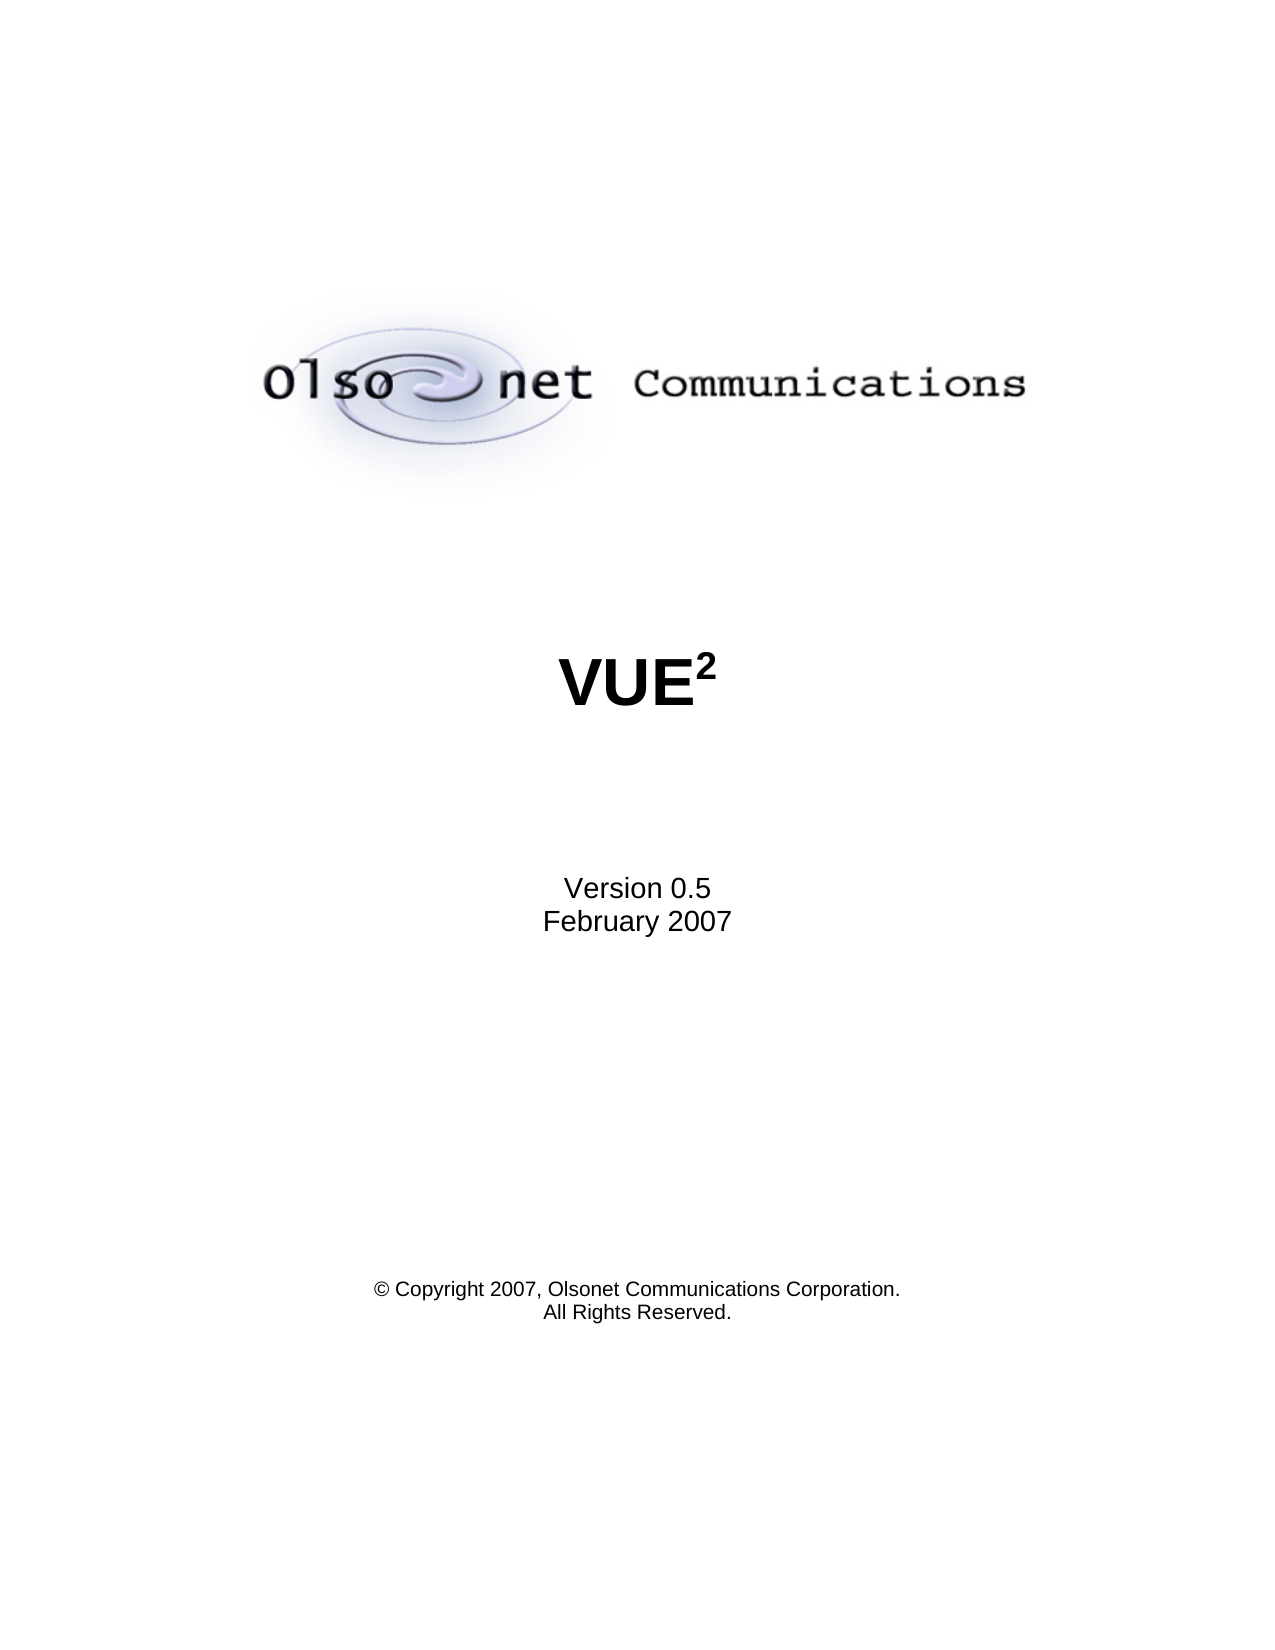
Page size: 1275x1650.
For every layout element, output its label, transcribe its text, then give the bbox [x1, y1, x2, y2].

text Version 0.5 [210, 872, 1065, 905]
text February 2007 [210, 905, 1065, 938]
picture [241, 291, 1034, 498]
text © Copyright 2007, Olsonet Communications Corporation. [210, 1278, 1065, 1301]
text VUE2 [210, 645, 1065, 719]
text All Rights Reserved. [210, 1301, 1065, 1324]
